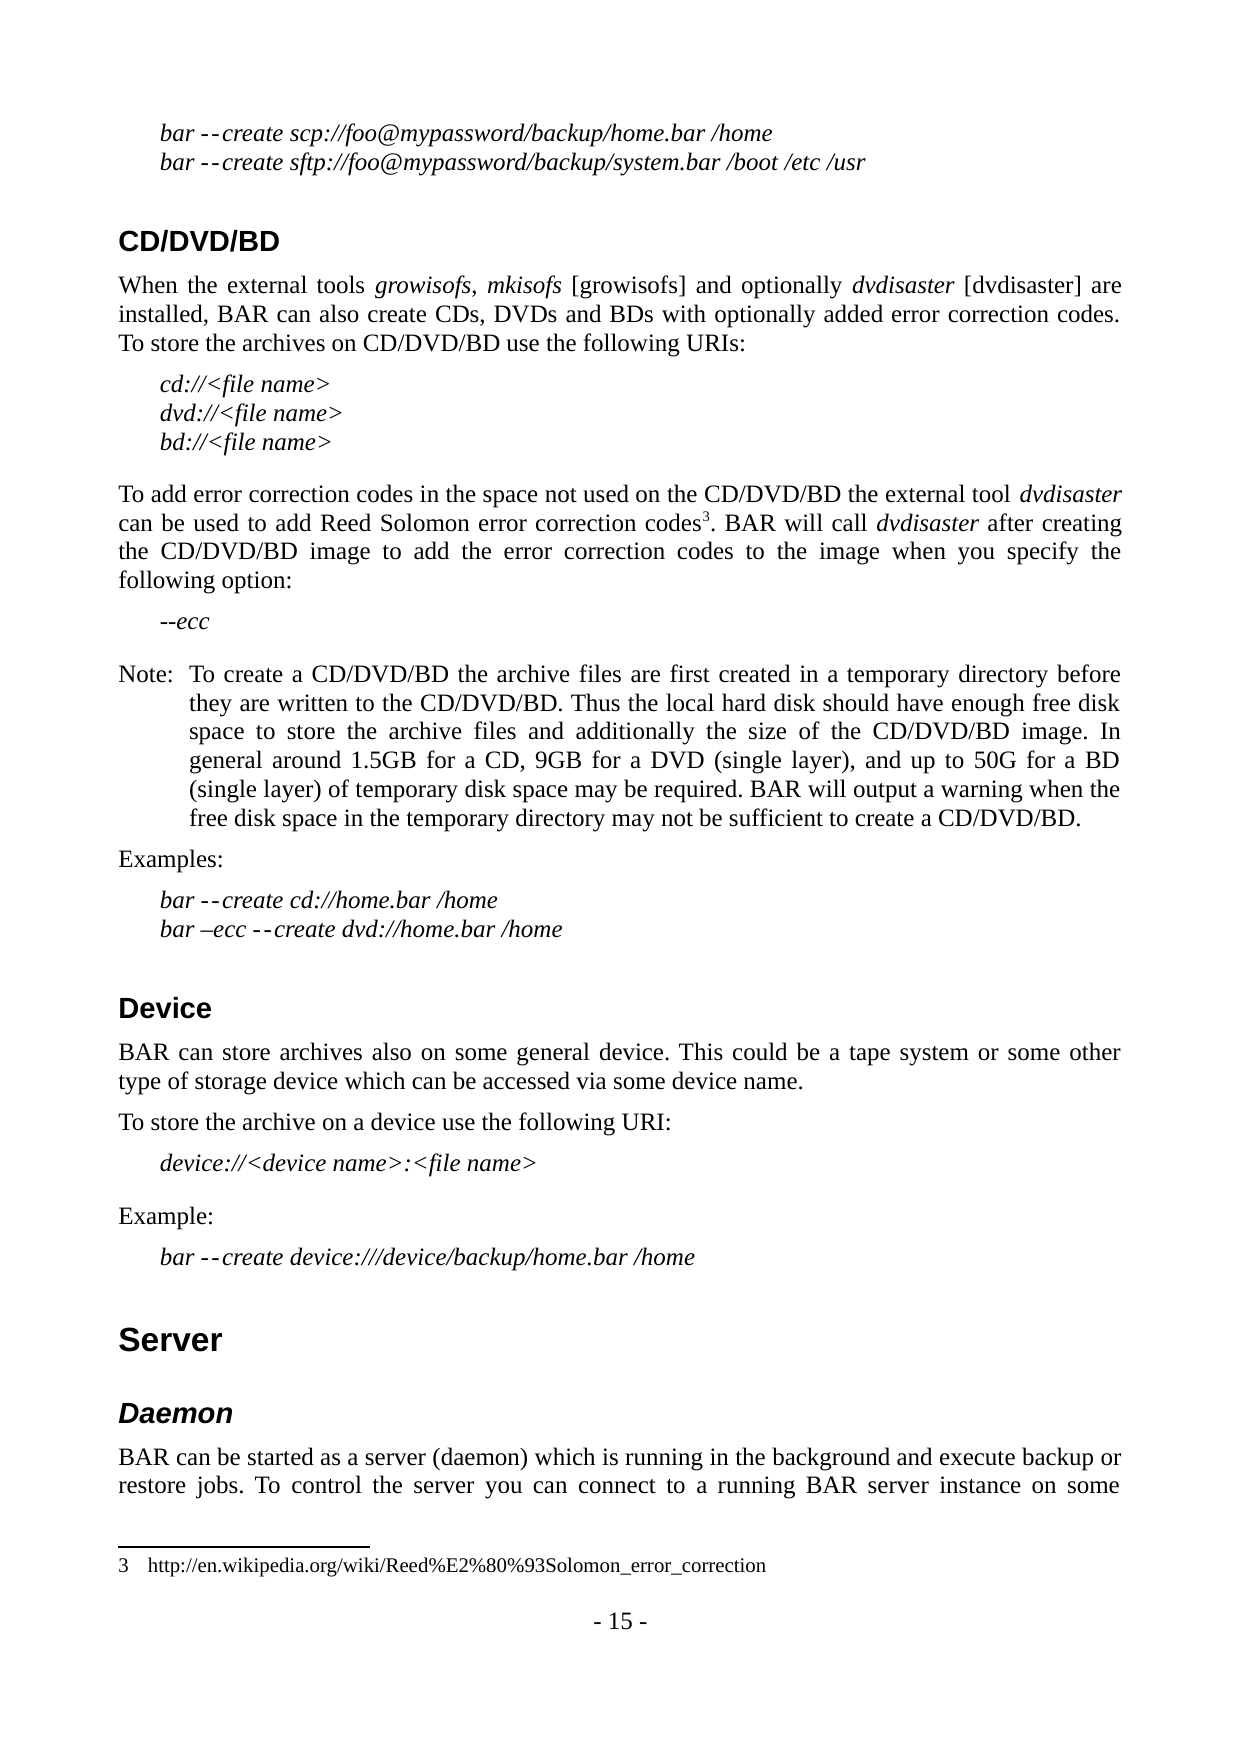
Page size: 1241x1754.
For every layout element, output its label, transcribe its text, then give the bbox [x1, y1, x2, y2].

text cd://<file name> [159, 369, 1122, 398]
text bd://<file name> [159, 427, 1122, 455]
text BAR can be started as a server (daemon) which is running in the background and execute backup or restore jobs. To control the server you can connect to a running BAR server instance on some [118, 1442, 1122, 1499]
text To store the archive on a device use the following URI: [118, 1107, 1122, 1136]
text Example: [118, 1201, 1122, 1230]
text BAR can store archives also on some general device. This could be a tape system or some other type of storage device which can be accessed via some device name. [118, 1037, 1122, 1095]
text Note: To create a CD/DVD/BD the archive files are first created in a temporary directory before they are written to the CD/DVD/BD. Thus the local hard disk should have enough free disk space to store the archive files and additionally the size of the CD/DVD/BD image. In general around 1.5GB for a CD, 9GB for a DVD (single layer), and up to 50G for a BD (single layer) of temporary disk space may be required. BAR will output a warning when the free disk space in the temporary directory may not be sufficient to create a CD/DVD/BD. [118, 659, 1122, 831]
text Examples: [118, 844, 1122, 873]
text bar ‑‑create cd://home.bar /home [159, 885, 1122, 914]
text http://en.wikipedia.org/wiki/Reed%E2%80%93Solomon_error_correction [118, 1553, 1122, 1577]
text bar –ecc ‑‑create dvd://home.bar /home [159, 914, 1122, 943]
subtitle Daemon [118, 1396, 1122, 1429]
subtitle CD/DVD/BD [118, 224, 1122, 258]
text bar ‑‑create device:///device/backup/home.bar /home [159, 1242, 1122, 1271]
subtitle Server [118, 1319, 1122, 1358]
text device://<device name>:<file name> [159, 1148, 1122, 1177]
text dvd://<file name> [159, 398, 1122, 427]
text bar ‑‑create sftp://foo@mypassword/backup/system.bar /boot /etc /usr [159, 147, 1122, 176]
text When the external tools growisofs, mkisofs [growisofs] and optionally dvdisaster [dvdisaster] are installed, BAR can also create CDs, DVDs and BDs with optionally added error correction codes. To store the archives on CD/DVD/BD use the following URIs: [118, 270, 1122, 357]
text --ecc [159, 606, 1122, 635]
text bar ‑‑create scp://foo@mypassword/backup/home.bar /home [159, 118, 1122, 147]
subtitle Device [118, 991, 1122, 1025]
text To add error correction codes in the space not used on the CD/DVD/BD the external tool dvdisaster can be used to add Reed Solomon error correction codes. BAR will call dvdisaster after creating the CD/DVD/BD image to add the error correction codes to the image when you specify the following option: [118, 479, 1122, 594]
